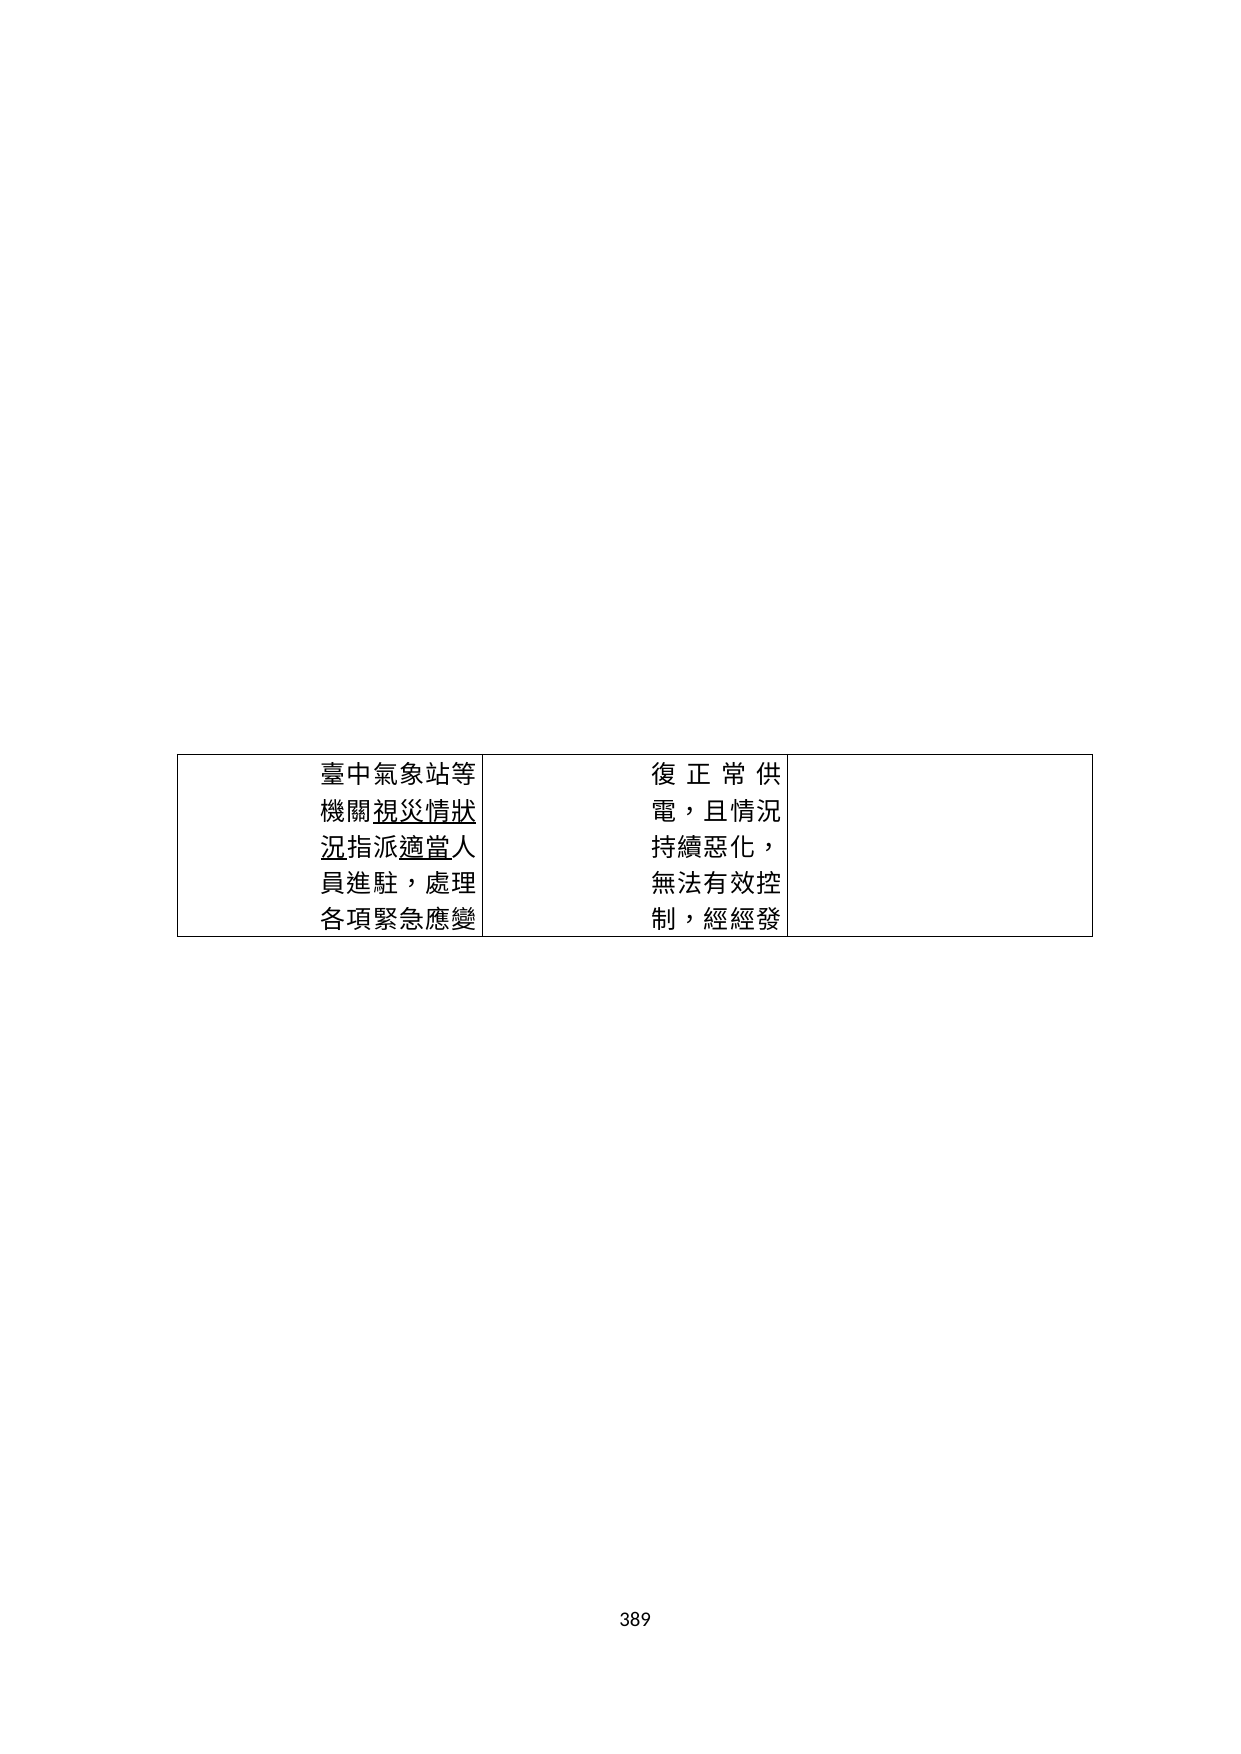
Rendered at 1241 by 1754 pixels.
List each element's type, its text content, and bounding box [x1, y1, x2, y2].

table_cell 臺中氣象站等機關視災情狀況指派適當人員進駐，處理各項緊急應變 [178, 755, 482, 936]
table_cell 復正常供電，且情況持續惡化，無法有效控制，經經發 [483, 755, 787, 936]
table_cell [788, 755, 1092, 936]
